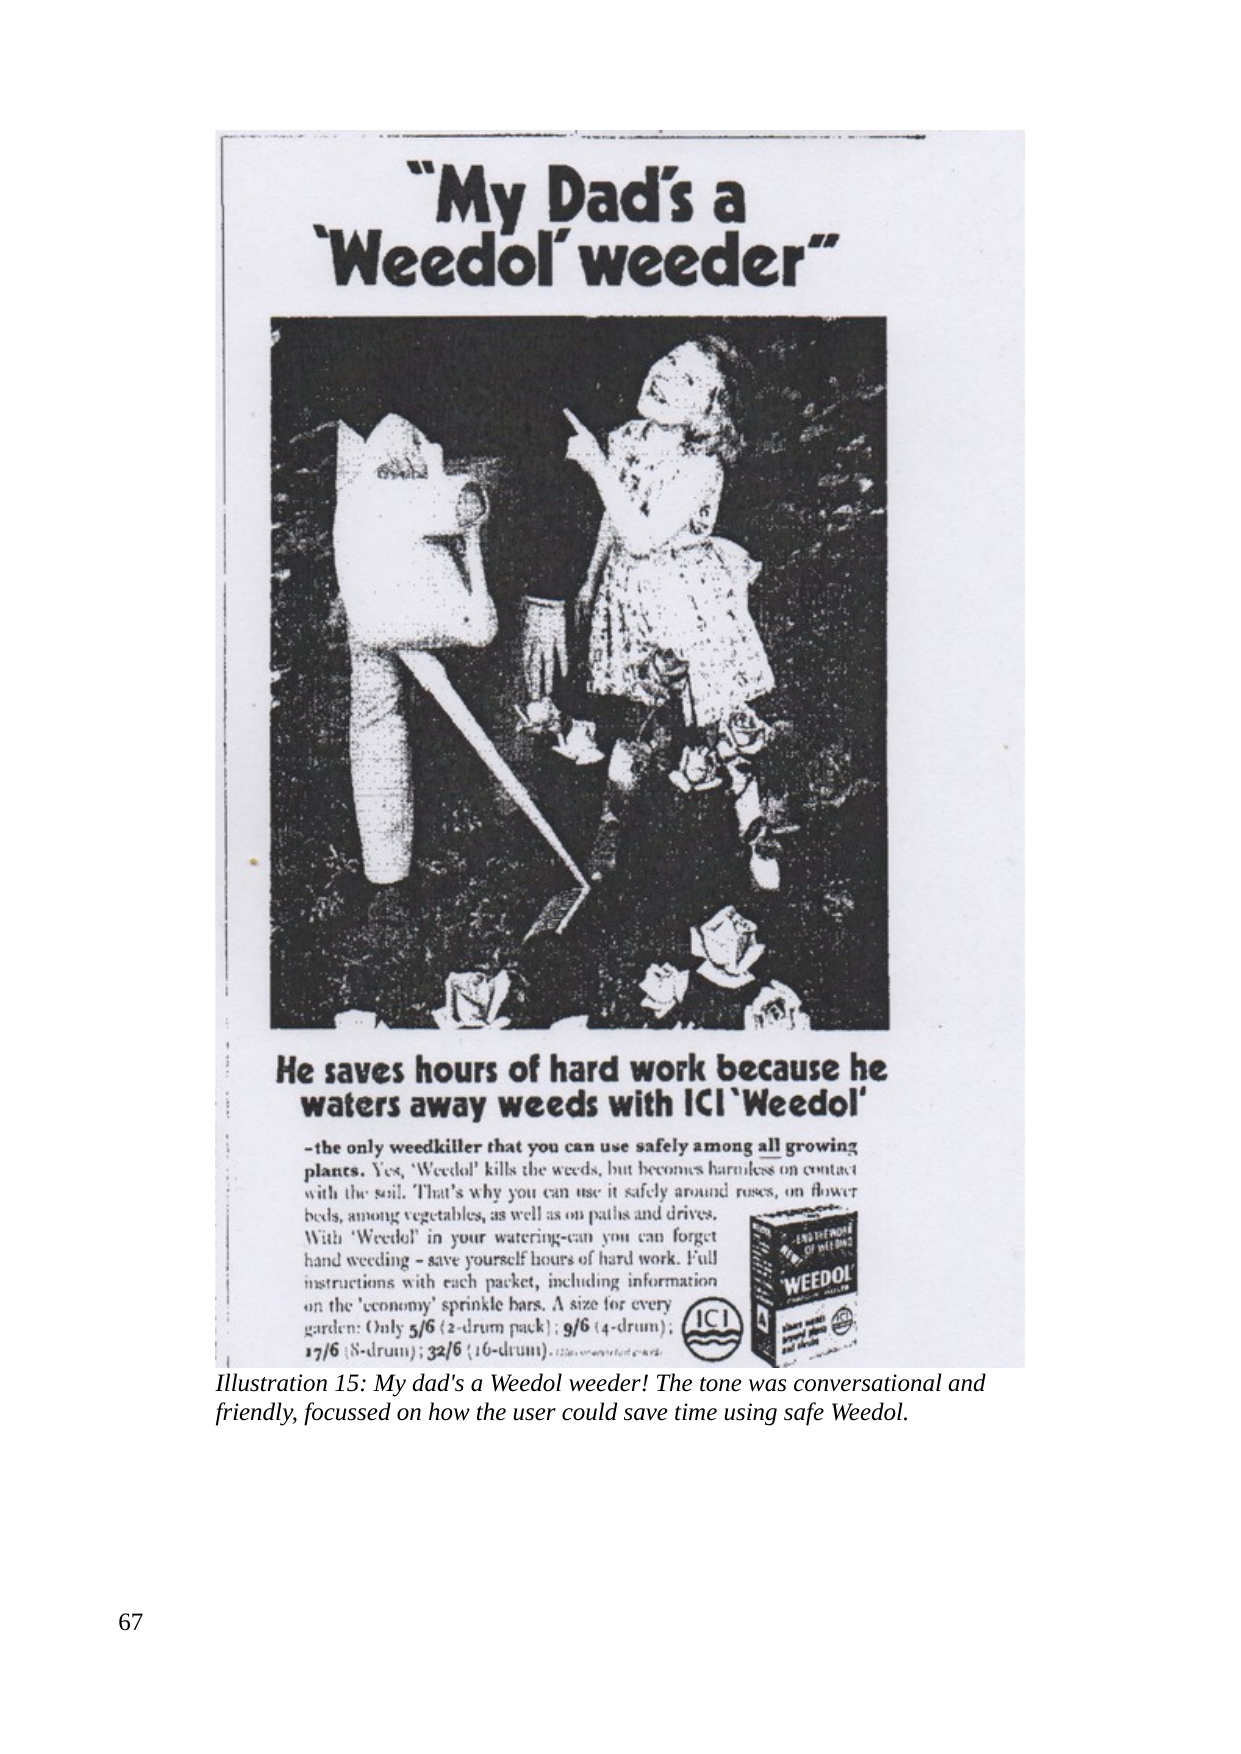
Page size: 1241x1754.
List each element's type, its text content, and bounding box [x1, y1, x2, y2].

picture [215, 130, 1025, 1368]
text Illustration 15: My dad's a Weedol weeder! The tone was conversational and friendly, focussed on how the user could save time using safe Weedol. [215, 1368, 1025, 1425]
